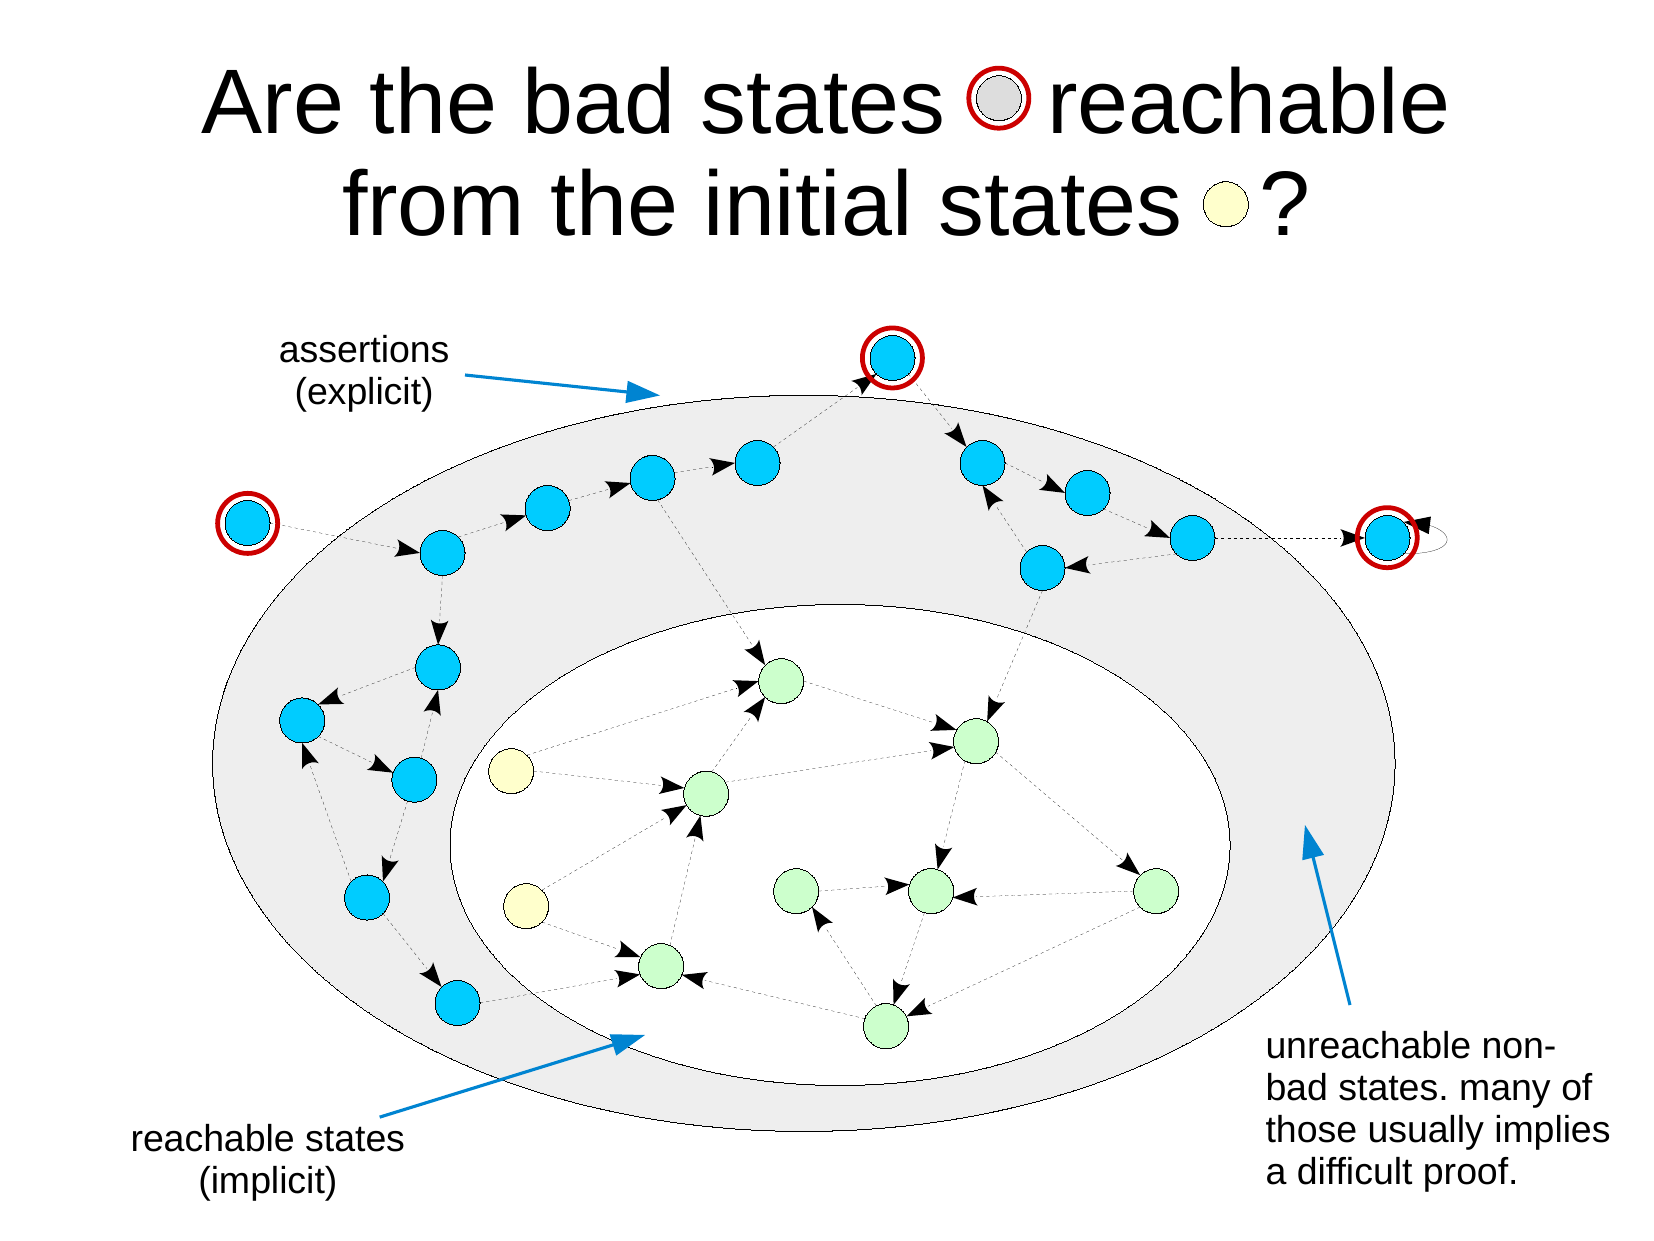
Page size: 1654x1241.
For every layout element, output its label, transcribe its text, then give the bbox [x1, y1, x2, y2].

text_box [1365, 515, 1411, 561]
text_box reachable states (implicit) [115, 1110, 421, 1209]
text_box [1203, 181, 1249, 227]
text_box assertions (explicit) [264, 321, 465, 421]
text_box unreachable non-bad states. many of those usually implies a difficult proof. [1250, 1017, 1626, 1201]
text_box [225, 500, 270, 546]
text_box [976, 75, 1022, 121]
title Are the bad states reachable from the initial states ? [82, 49, 1571, 257]
text_box [870, 335, 916, 381]
text_box [212, 395, 1396, 1132]
